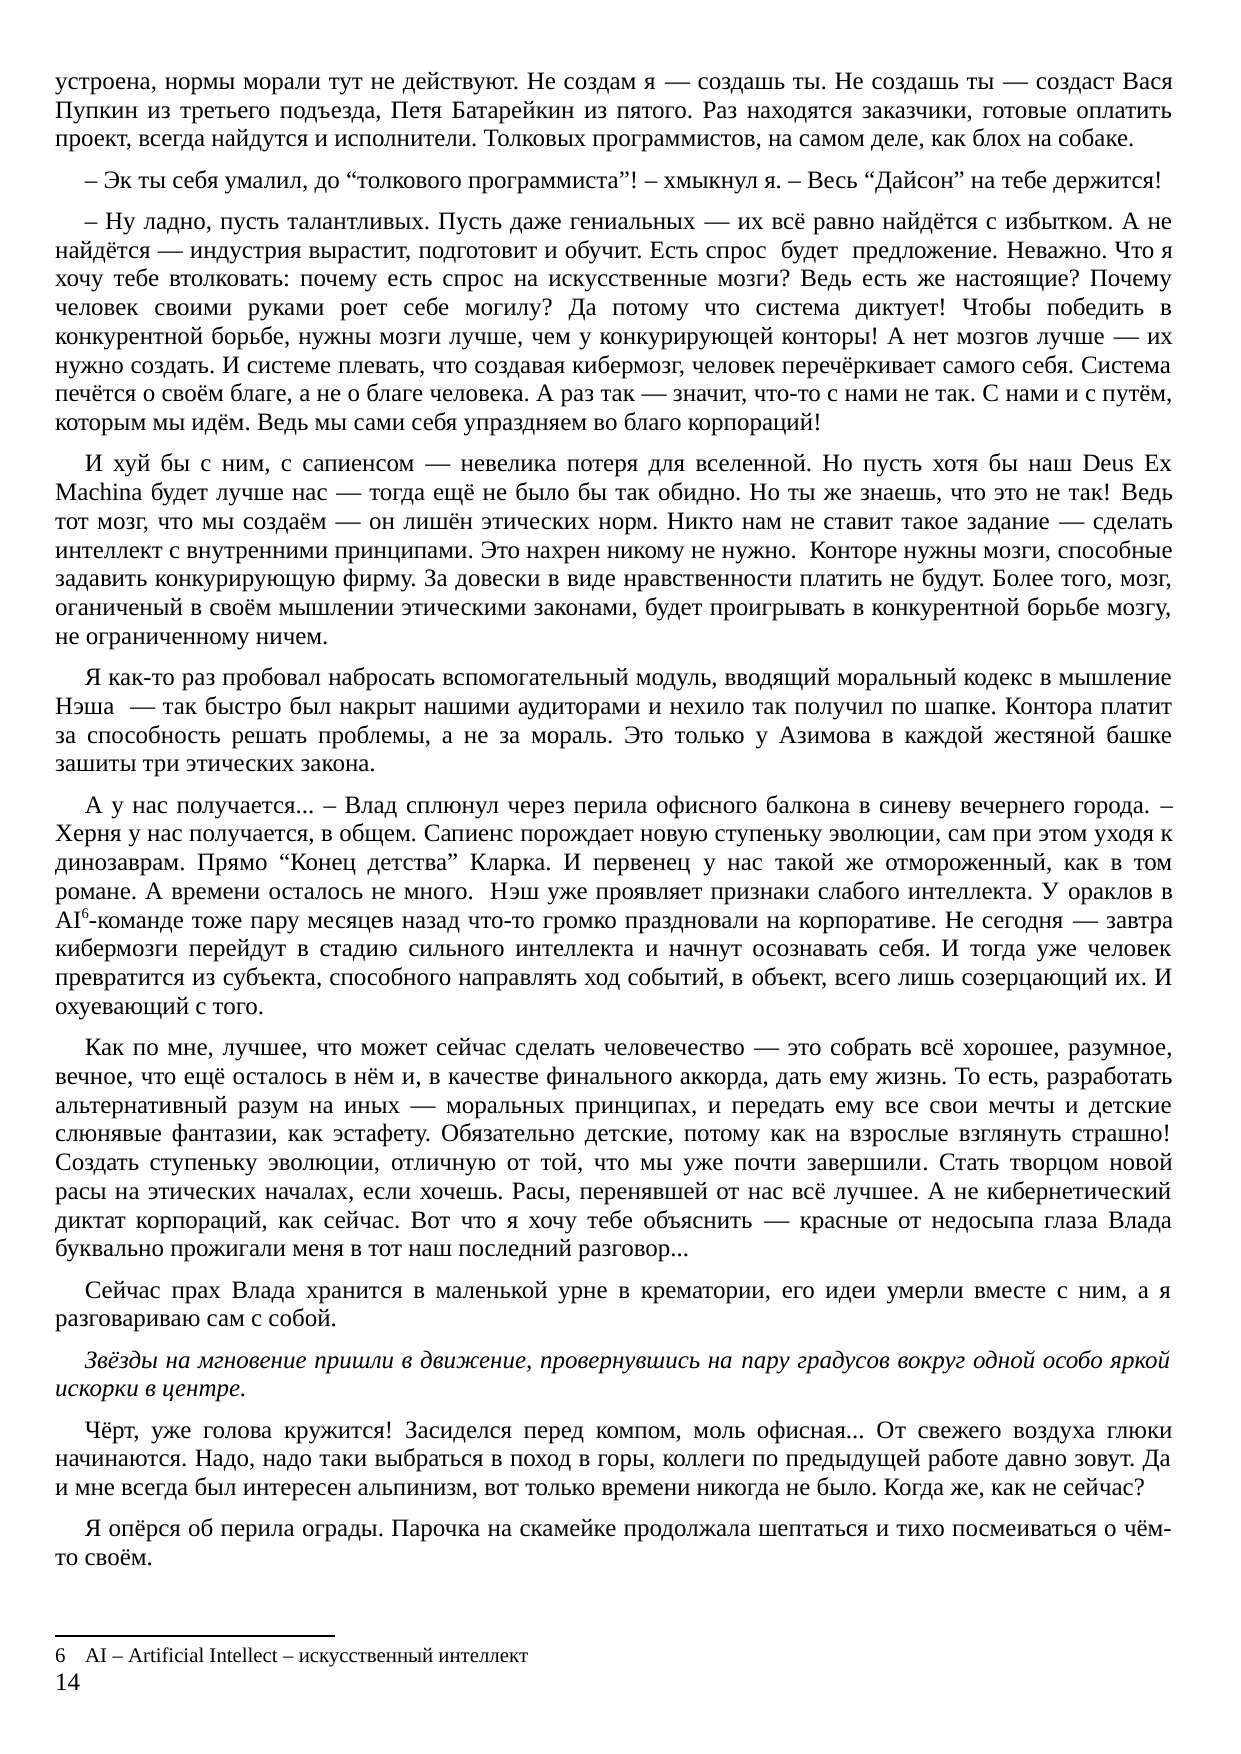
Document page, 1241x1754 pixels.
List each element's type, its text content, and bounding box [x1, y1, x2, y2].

text устроена, нормы морали тут не действуют. Не создам я — создашь ты. Не создашь ты — создаст Вася Пупкин из третьего подъезда, Петя Батарейкин из пятого. Раз находятся заказчики, готовые оплатить проект, всегда найдутся и исполнители. Толковых программистов, на самом деле, как блох на собаке. [55, 66, 1173, 152]
text AI – Artificial Intellect – искусственный интеллект [55, 1642, 1173, 1667]
text Сейчас прах Влада хранится в маленькой урне в крематории, его идеи умерли вместе с ним, а я разговариваю сам с собой. [55, 1275, 1173, 1332]
text Как по мне, лучшее, что может сейчас сделать человечество — это собрать всё хорошее, разумное, вечное, что ещё осталось в нём и, в качестве финального аккорда, дать ему жизнь. То есть, разработать альтернативный разум на иных — моральных принципах, и передать ему все свои мечты и детские слюнявые фантазии, как эстафету. Обязательно детские, потому как на взрослые взглянуть страшно! Создать ступеньку эволюции, отличную от той, что мы уже почти завершили. Стать творцом новой расы на этических началах, если хочешь. Расы, перенявшей от нас всё лучшее. А не кибернетический диктат корпораций, как сейчас. Вот что я хочу тебе объяснить — красные от недосыпа глаза Влада буквально прожигали меня в тот наш последний разговор... [55, 1032, 1173, 1262]
text – Эк ты себя умалил, до “толкового программиста”! – хмыкнул я. – Весь “Дайсон” на тебе держится! [55, 165, 1173, 193]
text И хуй бы с ним, с сапиенсом — невелика потеря для вселенной. Но пусть хотя бы наш Deus Ex Machina будет лучше нас — тогда ещё не было бы так обидно. Но ты же знаешь, что это не так! Ведь тот мозг, что мы создаём — он лишён этических норм. Никто нам не ставит такое задание — сделать интеллект с внутренними принципами. Это нахрен никому не нужно. Конторе нужны мозги, способные задавить конкурирующую фирму. За довески в виде нравственности платить не будут. Более того, мозг, оганиченый в своём мышлении этическими законами, будет проигрывать в конкурентной борьбе мозгу, не ограниченному ничем. [55, 448, 1173, 650]
text Звёзды на мгновение пришли в движение, провернувшись на пару градусов вокруг одной особо яркой искорки в центре. [55, 1345, 1173, 1402]
text А у нас получается... – Влад сплюнул через перила офисного балкона в синеву вечернего города. – Херня у нас получается, в общем. Сапиенс порождает новую ступеньку эволюции, сам при этом уходя к динозаврам. Прямо “Конец детства” Кларка. И первенец у нас такой же отмороженный, как в том романе. А времени осталось не много. Нэш уже проявляет признаки слабого интеллекта. У ораклов в AI-команде тоже пару месяцев назад что-то громко праздновали на корпоративе. Не сегодня — завтра кибермозги перейдут в стадию сильного интеллекта и начнут осознавать себя. И тогда уже человек превратится из субъекта, способного направлять ход событий, в объект, всего лишь созерцающий их. И охуевающий с того. [55, 790, 1173, 1020]
text Я опёрся об перила ограды. Парочка на скамейке продолжала шептаться и тихо посмеиваться о чём-то своём. [55, 1513, 1173, 1571]
text – Ну ладно, пусть талантливых. Пусть даже гениальных — их всё равно найдётся с избытком. А не найдётся — индустрия вырастит, подготовит и обучит. Есть спрос будет предложение. Неважно. Что я хочу тебе втолковать: почему есть спрос на искусственные мозги? Ведь есть же настоящие? Почему человек своими руками роет себе могилу? Да потому что система диктует! Чтобы победить в конкурентной борьбе, нужны мозги лучше, чем у конкурирующей конторы! А нет мозгов лучше — их нужно создать. И системе плевать, что создавая кибермозг, человек перечёркивает самого себя. Система печётся о своём благе, а не о благе человека. А раз так — значит, что-то с нами не так. С нами и с путём, которым мы идём. Ведь мы сами себя упраздняем во благо корпораций! [55, 206, 1173, 436]
text Чёрт, уже голова кружится! Засиделся перед компом, моль офисная... От свежего воздуха глюки начинаются. Надо, надо таки выбраться в поход в горы, коллеги по предыдущей работе давно зовут. Да и мне всегда был интересен альпинизм, вот только времени никогда не было. Когда же, как не сейчас? [55, 1415, 1173, 1501]
text Я как-то раз пробовал набросать вспомогательный модуль, вводящий моральный кодекс в мышление Нэша — так быстро был накрыт нашими аудиторами и нехило так получил по шапке. Контора платит за способность решать проблемы, а не за мораль. Это только у Азимова в каждой жестяной башке зашиты три этических закона. [55, 662, 1173, 777]
